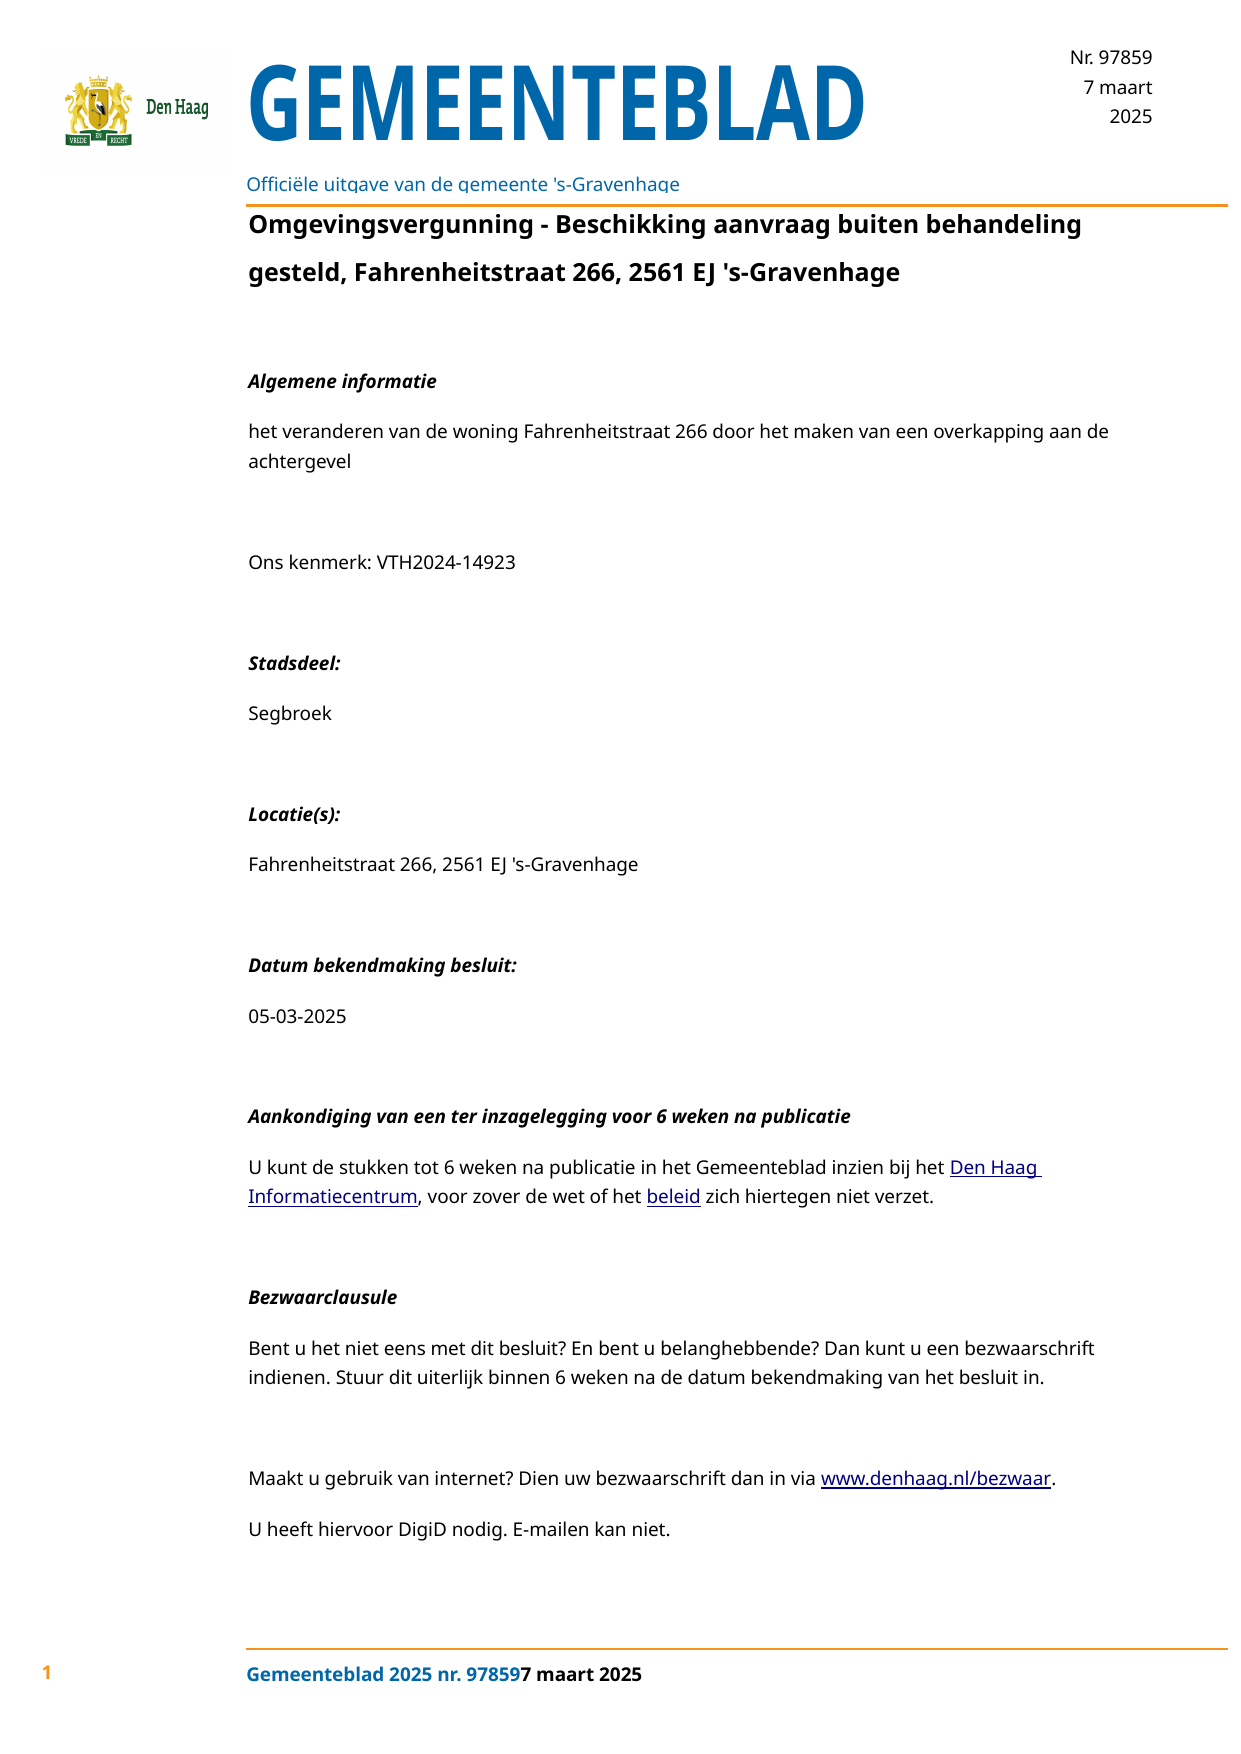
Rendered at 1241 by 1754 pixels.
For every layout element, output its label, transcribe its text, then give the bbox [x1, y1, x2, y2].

text Datum bekendmaking besluit: [248, 952, 1152, 978]
text Omgevingsvergunning - Beschikking aanvraag buiten behandeling gesteld, Fahrenheitstraat 266, 2561 EJ 's-Gravenhage [248, 207, 1152, 288]
text Stadsdeel: [248, 650, 1152, 676]
text U heeft hiervoor DigiD nodig. E-mailen kan niet. [248, 1516, 1152, 1542]
text Ons kenmerk: VTH2024-14923 [248, 549, 1152, 575]
text Segbroek [248, 700, 1152, 726]
picture [41, 47, 231, 172]
text 05-03-2025 [248, 1003, 1152, 1029]
text Fahrenheitstraat 266, 2561 EJ 's-Gravenhage [248, 852, 1152, 877]
text het veranderen van de woning Fahrenheitstraat 266 door het maken van een overkapping aan de achtergevel [248, 419, 1152, 474]
text Locatie(s): [248, 801, 1152, 827]
text U kunt de stukken tot 6 weken na publicatie in het Gemeenteblad inzien bij het Den Haag Informatiecentrum, voor zover de wet of het beleid zich hiertegen niet verzet. [248, 1154, 1152, 1209]
text Bent u het niet eens met dit besluit? En bent u belanghebbende? Dan kunt u een bezwaarschrift indienen. Stuur dit uiterlijk binnen 6 weken na de datum bekendmaking van het besluit in. [248, 1335, 1152, 1390]
text Bezwaarclausule [248, 1284, 1152, 1310]
text Maakt u gebruik van internet? Dien uw bezwaarschrift dan in via www.denhaag.nl/bezwaar. [248, 1465, 1152, 1491]
text Aankondiging van een ter inzagelegging voor 6 weken na publicatie [248, 1104, 1152, 1129]
text Algemene informatie [248, 368, 1152, 394]
